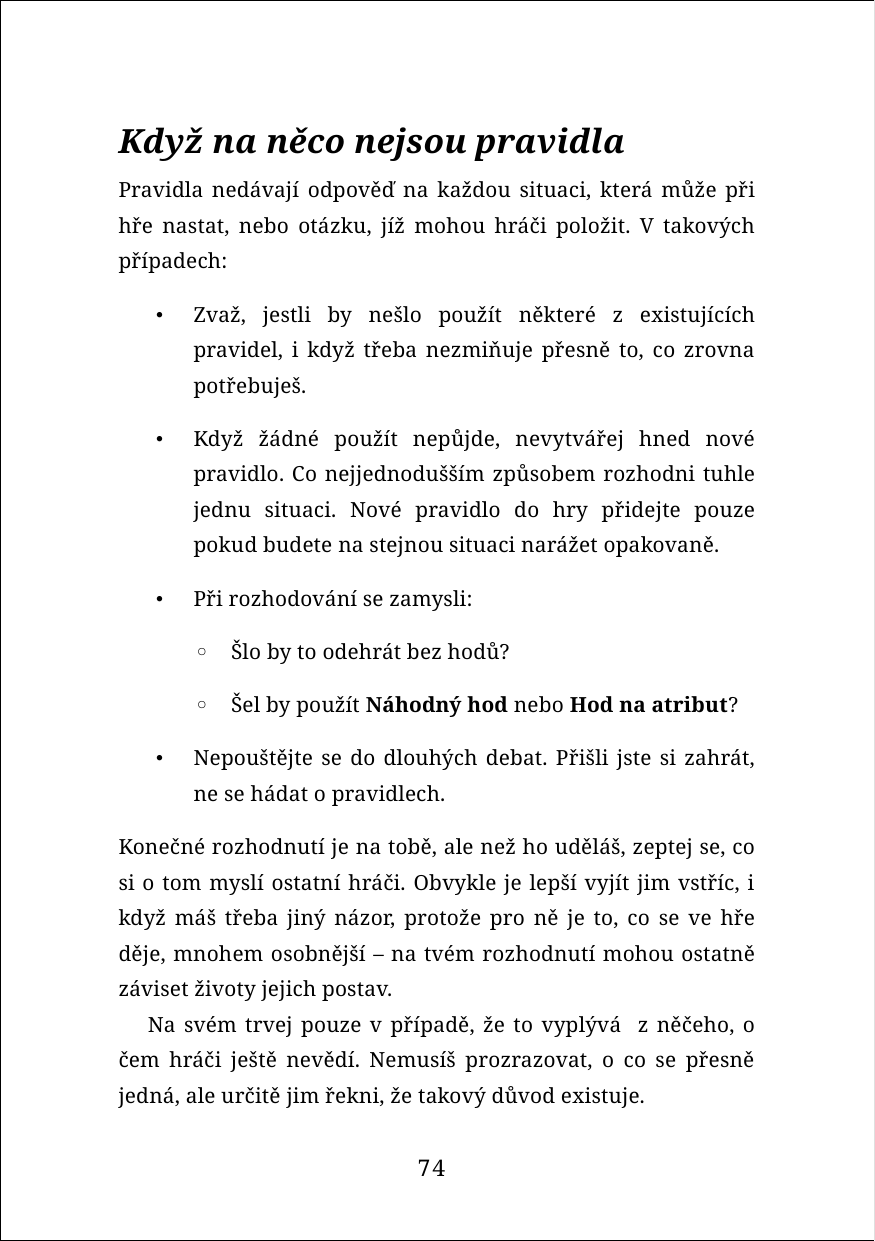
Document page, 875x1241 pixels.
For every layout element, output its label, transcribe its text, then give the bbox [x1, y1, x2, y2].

list Když žádné použít nepůjde, nevytvářej hned nové pravidlo. Co nejjednodušším způsobem rozhodni tuhle jednu situaci. Nové pravidlo do hry přidejte pouze pokud budete na stejnou situaci narážet opakovaně. [156, 424, 756, 559]
text Pravidla nedávají odpověď na každou situaci, která může při hře nastat, nebo otázku, jíž mohou hráči položit. V takových případech: [118, 175, 756, 275]
list Nepouštějte se do dlouhých debat. Přišli jste si zahrát, ne se hádat o pravidlech. [156, 743, 756, 807]
list Šel by použít Náhodný hod nebo Hod na atribut? [193, 690, 756, 719]
list Šlo by to odehrát bez hodů? [193, 637, 756, 665]
subtitle Když na něco nejsou pravidla [118, 118, 756, 164]
list Zvaž, jestli by nešlo použít některé z existujících pravidel, i když třeba nezmiňuje přesně to, co zrovna potřebuješ. [156, 300, 756, 399]
list Při rozhodování se zamysli: [156, 584, 756, 612]
text Konečné rozhodnutí je na tobě, ale než ho uděláš, zeptej se, co si o tom myslí ostatní hráči. Obvykle je lepší vyjít jim vstříc, i když máš třeba jiný názor, protože pro ně je to, co se ve hře děje, mnohem osobnější – na tvém rozhodnutí mohou ostatně záviset životy jejich postav. Na svém trvej pouze v případě, že to vyplývá z něčeho, o čem hráči ještě nevědí. Nemusíš prozrazovat, o co se přesně jedná, ale určitě jim řekni, že takový důvod existuje. [118, 832, 756, 1109]
